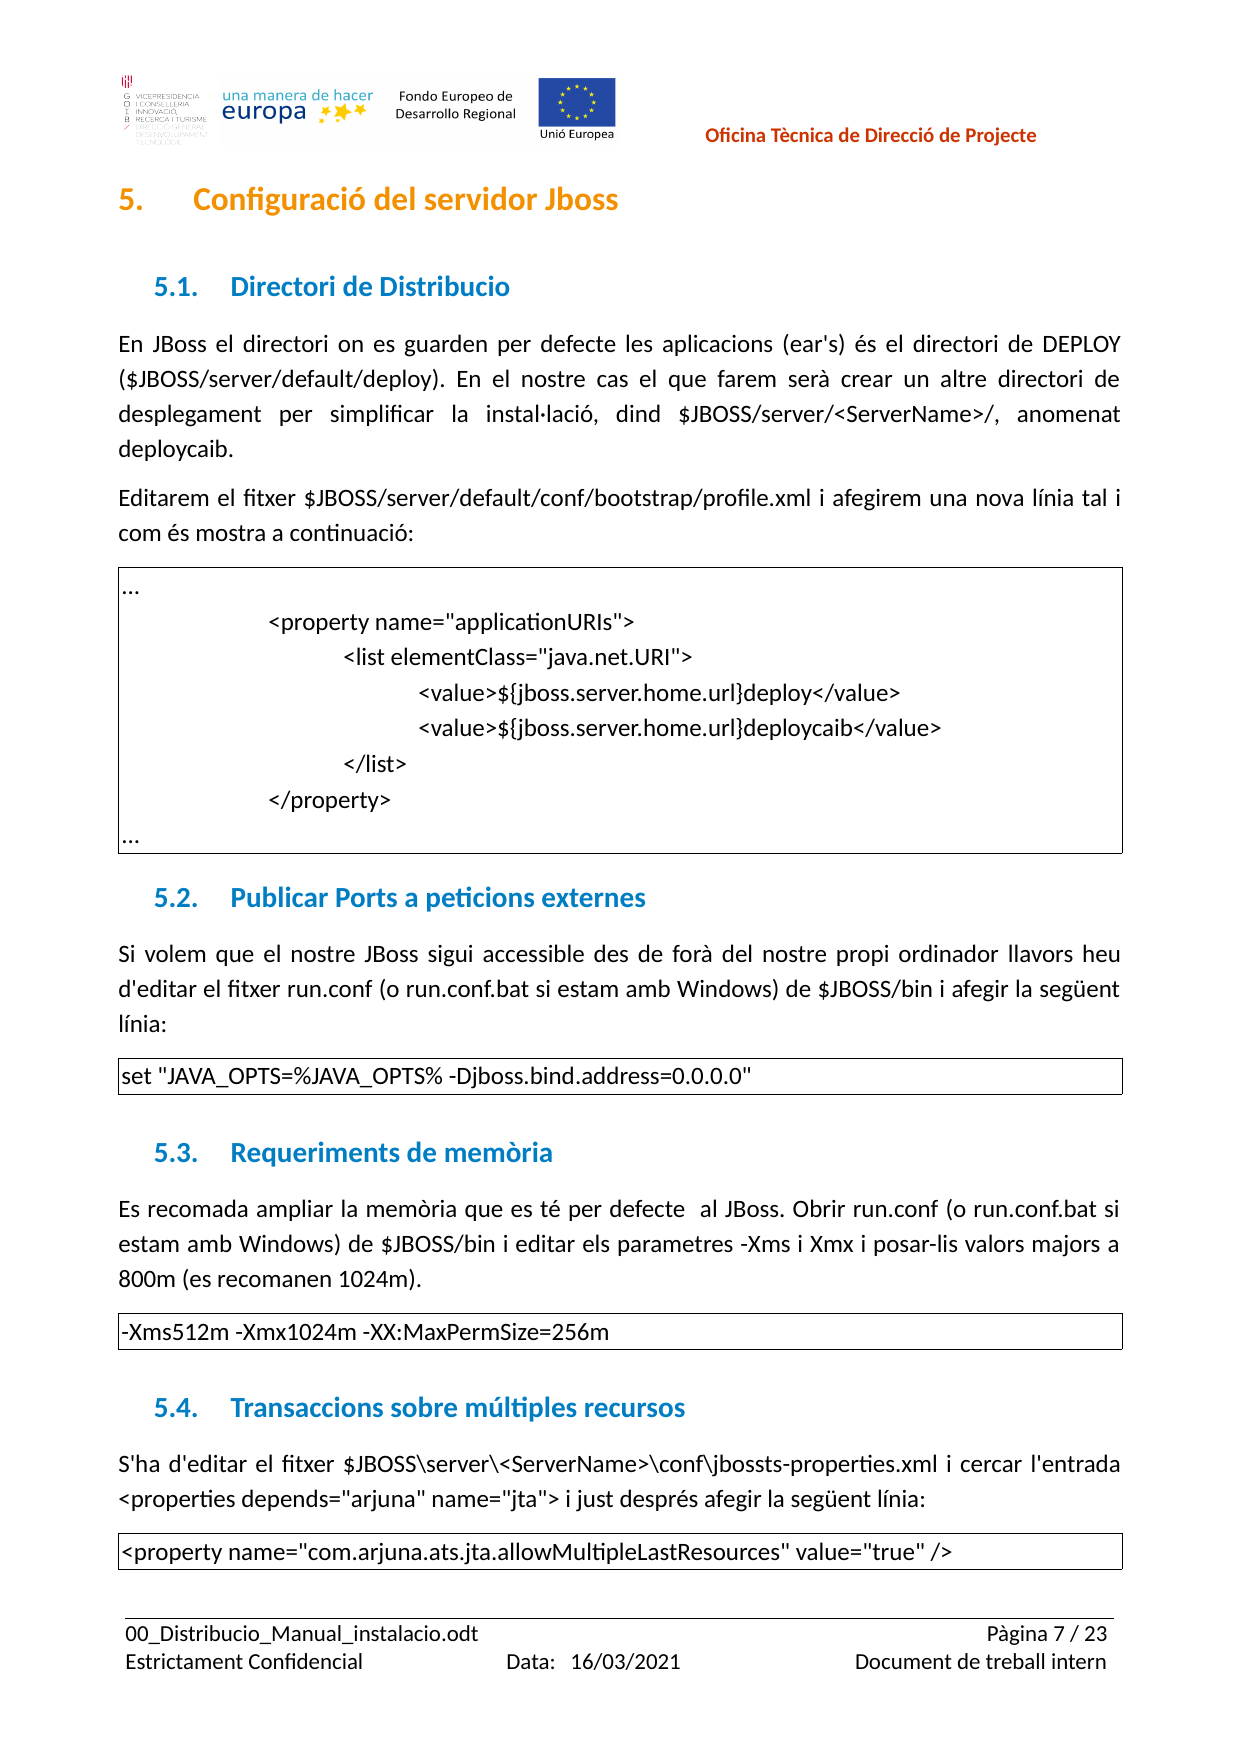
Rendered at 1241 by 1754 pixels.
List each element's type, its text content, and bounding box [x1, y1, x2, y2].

text <list elementClass="java.net.URI"> [119, 638, 1122, 672]
text Editarem el fitxer $JBOSS/server/default/conf/bootstrap/profile.xml i afegirem una nova línia tal i com és mostra a continuació: [118, 482, 1122, 548]
text -Xms512m -Xmx1024m -XX:MaxPermSize=256m [119, 1314, 1122, 1349]
text </list> [119, 745, 1122, 779]
text <property name="applicationURIs"> [119, 603, 1122, 636]
picture [219, 73, 621, 147]
picture [118, 73, 213, 147]
text En JBoss el directori on es guarden per defecte les aplicacions (ear's) és el directori de DEPLOY ($JBOSS/server/default/deploy). En el nostre cas el que farem serà crear un altre directori de desplegament per simplificar la instal·lació, dind $JBOSS/server/<ServerName>/, anomenat deploycaib. [118, 328, 1122, 463]
subtitle Directori de Distribucio [153, 268, 1122, 304]
subtitle Configuració del servidor Jboss [118, 178, 1122, 218]
text <value>${jboss.server.home.url}deploy</value> [119, 674, 1122, 707]
text </property> [119, 781, 1122, 814]
text <value>${jboss.server.home.url}deploycaib</value> [119, 709, 1122, 743]
subtitle Transaccions sobre múltiples recursos [153, 1389, 1122, 1424]
text ... [119, 816, 1122, 853]
subtitle Publicar Ports a peticions externes [153, 879, 1122, 914]
subtitle Requeriments de memòria [153, 1134, 1122, 1169]
text Si volem que el nostre JBoss sigui accessible des de forà del nostre propi ordinador llavors heu d'editar el fitxer run.conf (o run.conf.bat si estam amb Windows) de $JBOSS/bin i afegir la següent línia: [118, 938, 1122, 1038]
text <property name="com.arjuna.ats.jta.allowMultipleLastResources" value="true" /> [119, 1534, 1122, 1569]
text S'ha d'editar el fitxer $JBOSS\server\<ServerName>\conf\jbossts-properties.xml i cercar l'entrada <properties depends="arjuna" name="jta"> i just després afegir la següent línia: [118, 1448, 1122, 1514]
text Es recomada ampliar la memòria que es té per defecte al JBoss. Obrir run.conf (o run.conf.bat si estam amb Windows) de $JBOSS/bin i editar els parametres -Xms i Xmx i posar-lis valors majors a 800m (es recomanen 1024m). [118, 1193, 1122, 1293]
text ... [119, 568, 1122, 601]
text set "JAVA_OPTS=%JAVA_OPTS% -Djboss.bind.address=0.0.0.0" [119, 1059, 1122, 1094]
